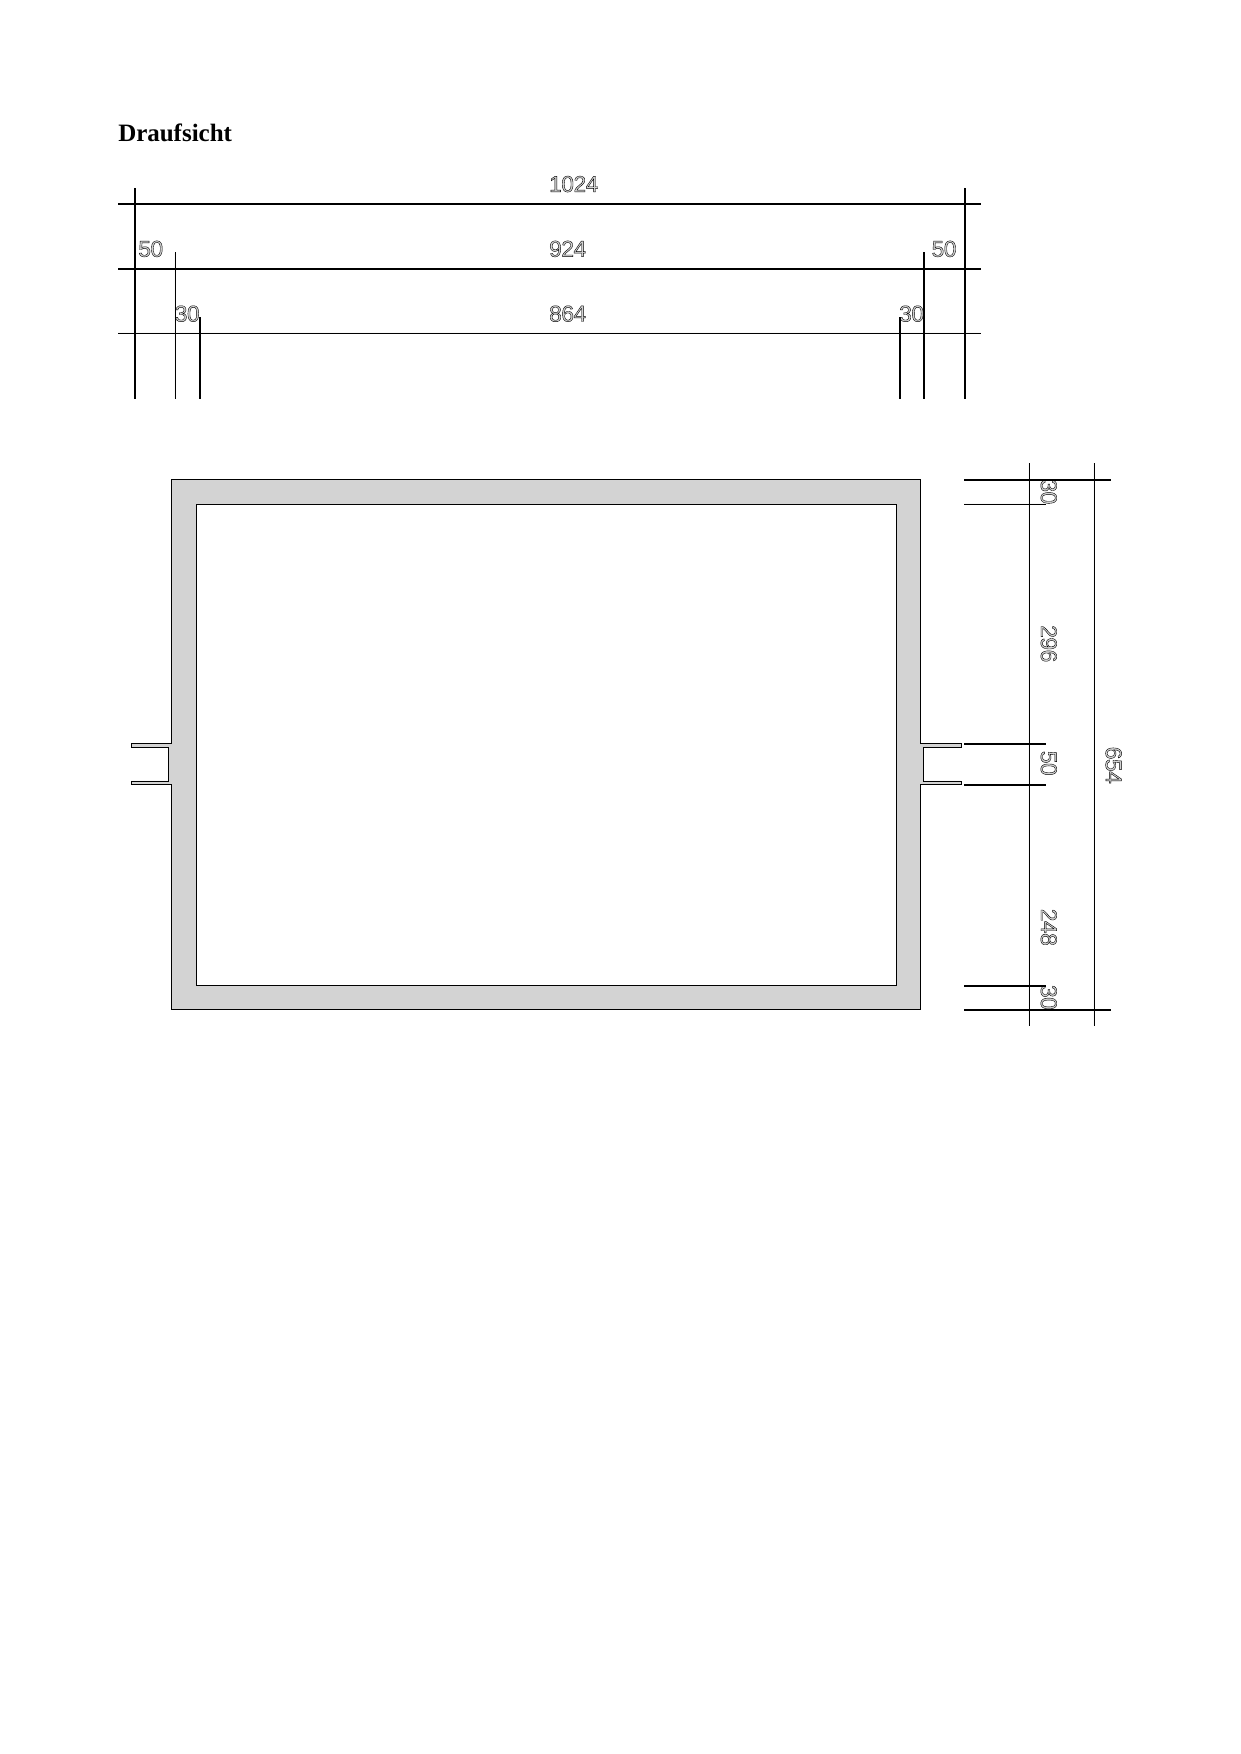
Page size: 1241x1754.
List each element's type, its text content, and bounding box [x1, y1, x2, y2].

text Draufsicht [118, 118, 1122, 147]
